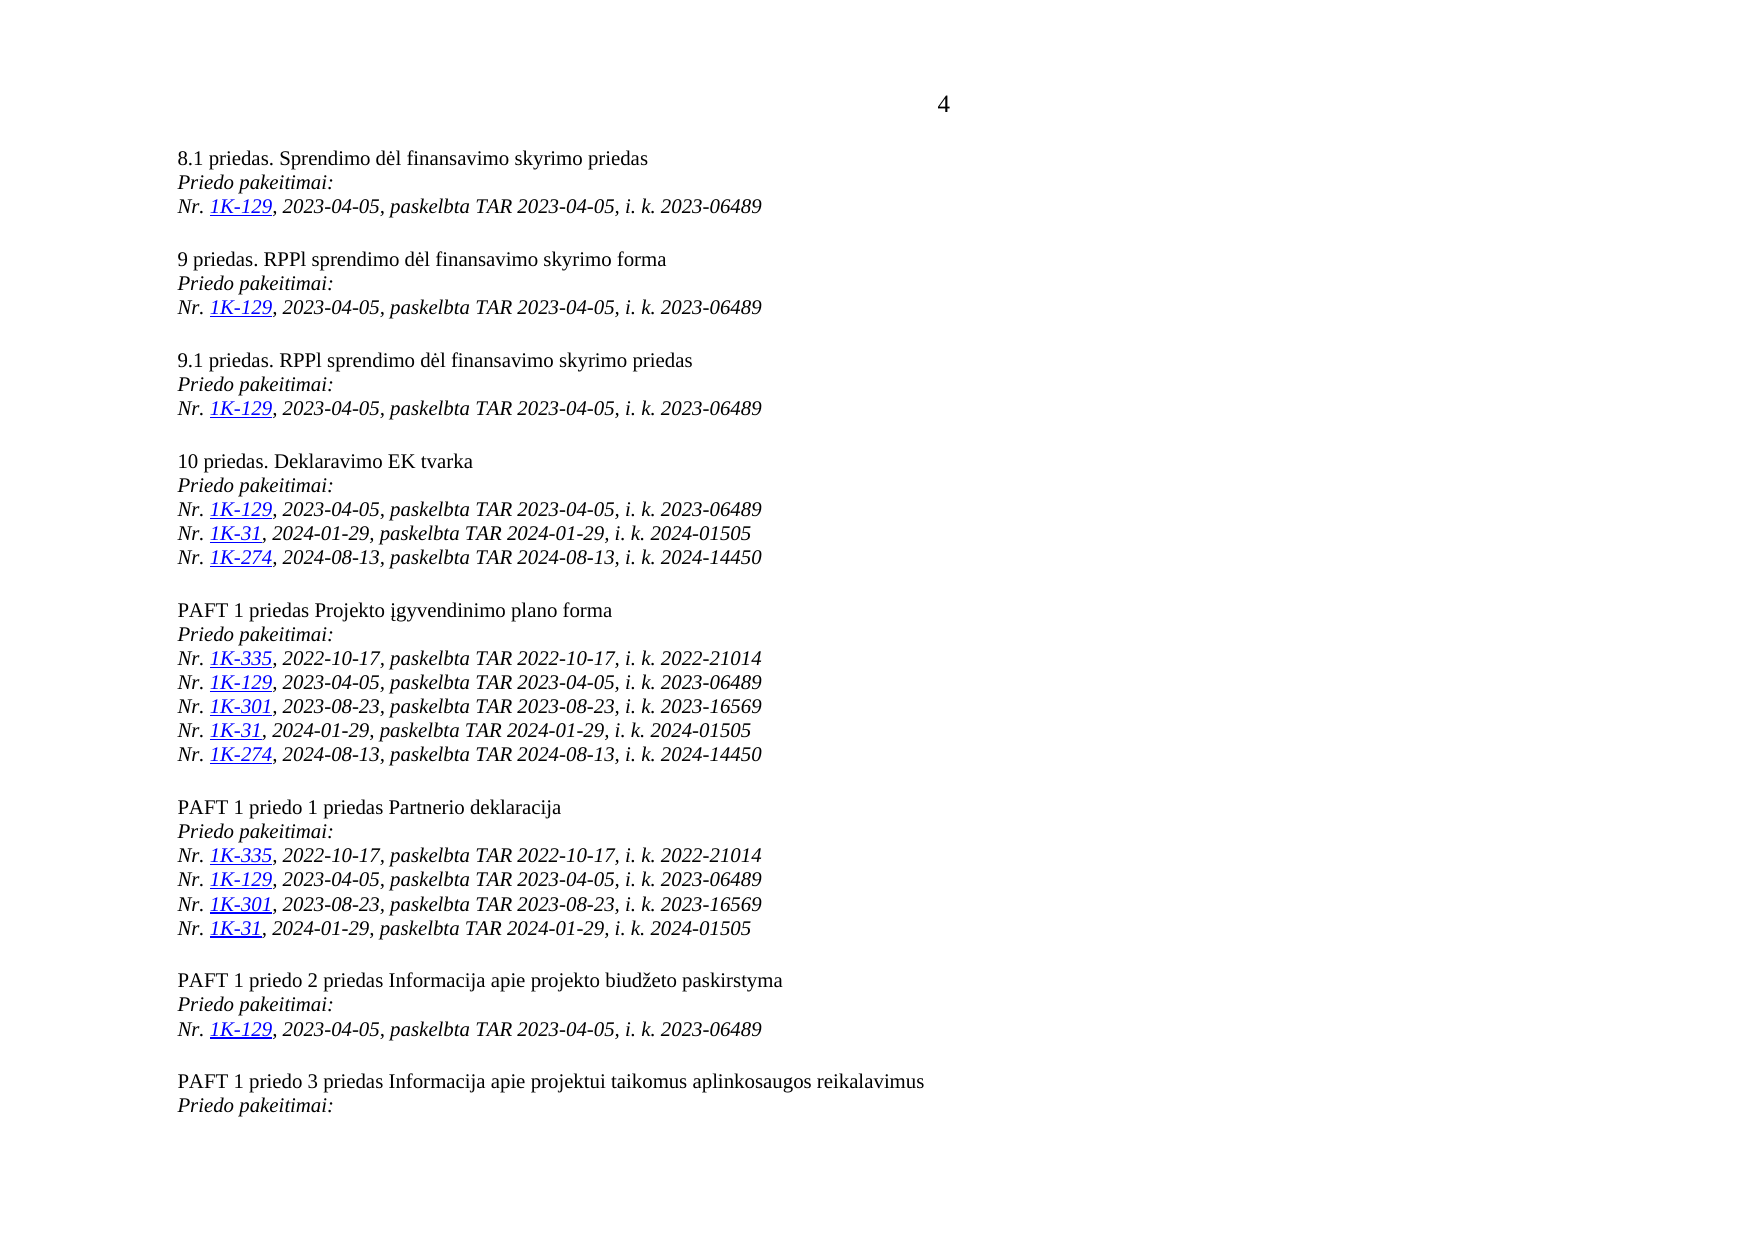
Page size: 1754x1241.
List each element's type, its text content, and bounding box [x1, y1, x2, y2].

text Nr. 1K-129, 2023-04-05, paskelbta TAR 2023-04-05, i. k. 2023-06489 [177, 1016, 1709, 1041]
text PAFT 1 priedo 2 priedas Informacija apie projekto biudžeto paskirstyma [177, 968, 1709, 992]
text Nr. 1K-31, 2024-01-29, paskelbta TAR 2024-01-29, i. k. 2024-01505 [177, 916, 1709, 939]
text 10 priedas. Deklaravimo EK tvarka [177, 449, 1709, 473]
text 9.1 priedas. RPPl sprendimo dėl finansavimo skyrimo priedas [177, 348, 1709, 372]
text 9 priedas. RPPl sprendimo dėl finansavimo skyrimo forma [177, 247, 1709, 271]
text Priedo pakeitimai: [177, 372, 1709, 396]
text Nr. 1K-301, 2023-08-23, paskelbta TAR 2023-08-23, i. k. 2023-16569 [177, 694, 1709, 718]
text Nr. 1K-129, 2023-04-05, paskelbta TAR 2023-04-05, i. k. 2023-06489 [177, 396, 1709, 420]
text Priedo pakeitimai: [177, 271, 1709, 295]
text PAFT 1 priedo 3 priedas Informacija apie projektui taikomus aplinkosaugos reikalavimus [177, 1069, 1709, 1093]
text Nr. 1K-31, 2024-01-29, paskelbta TAR 2024-01-29, i. k. 2024-01505 [177, 718, 1709, 742]
text Nr. 1K-129, 2023-04-05, paskelbta TAR 2023-04-05, i. k. 2023-06489 [177, 670, 1709, 694]
text Nr. 1K-335, 2022-10-17, paskelbta TAR 2022-10-17, i. k. 2022-21014 [177, 843, 1709, 867]
text 8.1 priedas. Sprendimo dėl finansavimo skyrimo priedas [177, 146, 1709, 170]
text PAFT 1 priedo 1 priedas Partnerio deklaracija [177, 795, 1709, 819]
text Nr. 1K-129, 2023-04-05, paskelbta TAR 2023-04-05, i. k. 2023-06489 [177, 867, 1709, 891]
text PAFT 1 priedas Projekto įgyvendinimo plano forma [177, 598, 1709, 622]
text Priedo pakeitimai: [177, 1093, 1709, 1117]
text Priedo pakeitimai: [177, 622, 1709, 646]
text Priedo pakeitimai: [177, 992, 1709, 1016]
text Priedo pakeitimai: [177, 473, 1709, 497]
text Nr. 1K-31, 2024-01-29, paskelbta TAR 2024-01-29, i. k. 2024-01505 [177, 521, 1709, 545]
text Nr. 1K-274, 2024-08-13, paskelbta TAR 2024-08-13, i. k. 2024-14450 [177, 545, 1709, 569]
text Priedo pakeitimai: [177, 170, 1709, 194]
text Nr. 1K-129, 2023-04-05, paskelbta TAR 2023-04-05, i. k. 2023-06489 [177, 497, 1709, 521]
text Nr. 1K-335, 2022-10-17, paskelbta TAR 2022-10-17, i. k. 2022-21014 [177, 646, 1709, 670]
text Nr. 1K-129, 2023-04-05, paskelbta TAR 2023-04-05, i. k. 2023-06489 [177, 295, 1709, 319]
text Priedo pakeitimai: [177, 819, 1709, 843]
text Nr. 1K-301, 2023-08-23, paskelbta TAR 2023-08-23, i. k. 2023-16569 [177, 891, 1709, 916]
text Nr. 1K-129, 2023-04-05, paskelbta TAR 2023-04-05, i. k. 2023-06489 [177, 194, 1709, 218]
text Nr. 1K-274, 2024-08-13, paskelbta TAR 2024-08-13, i. k. 2024-14450 [177, 742, 1709, 766]
